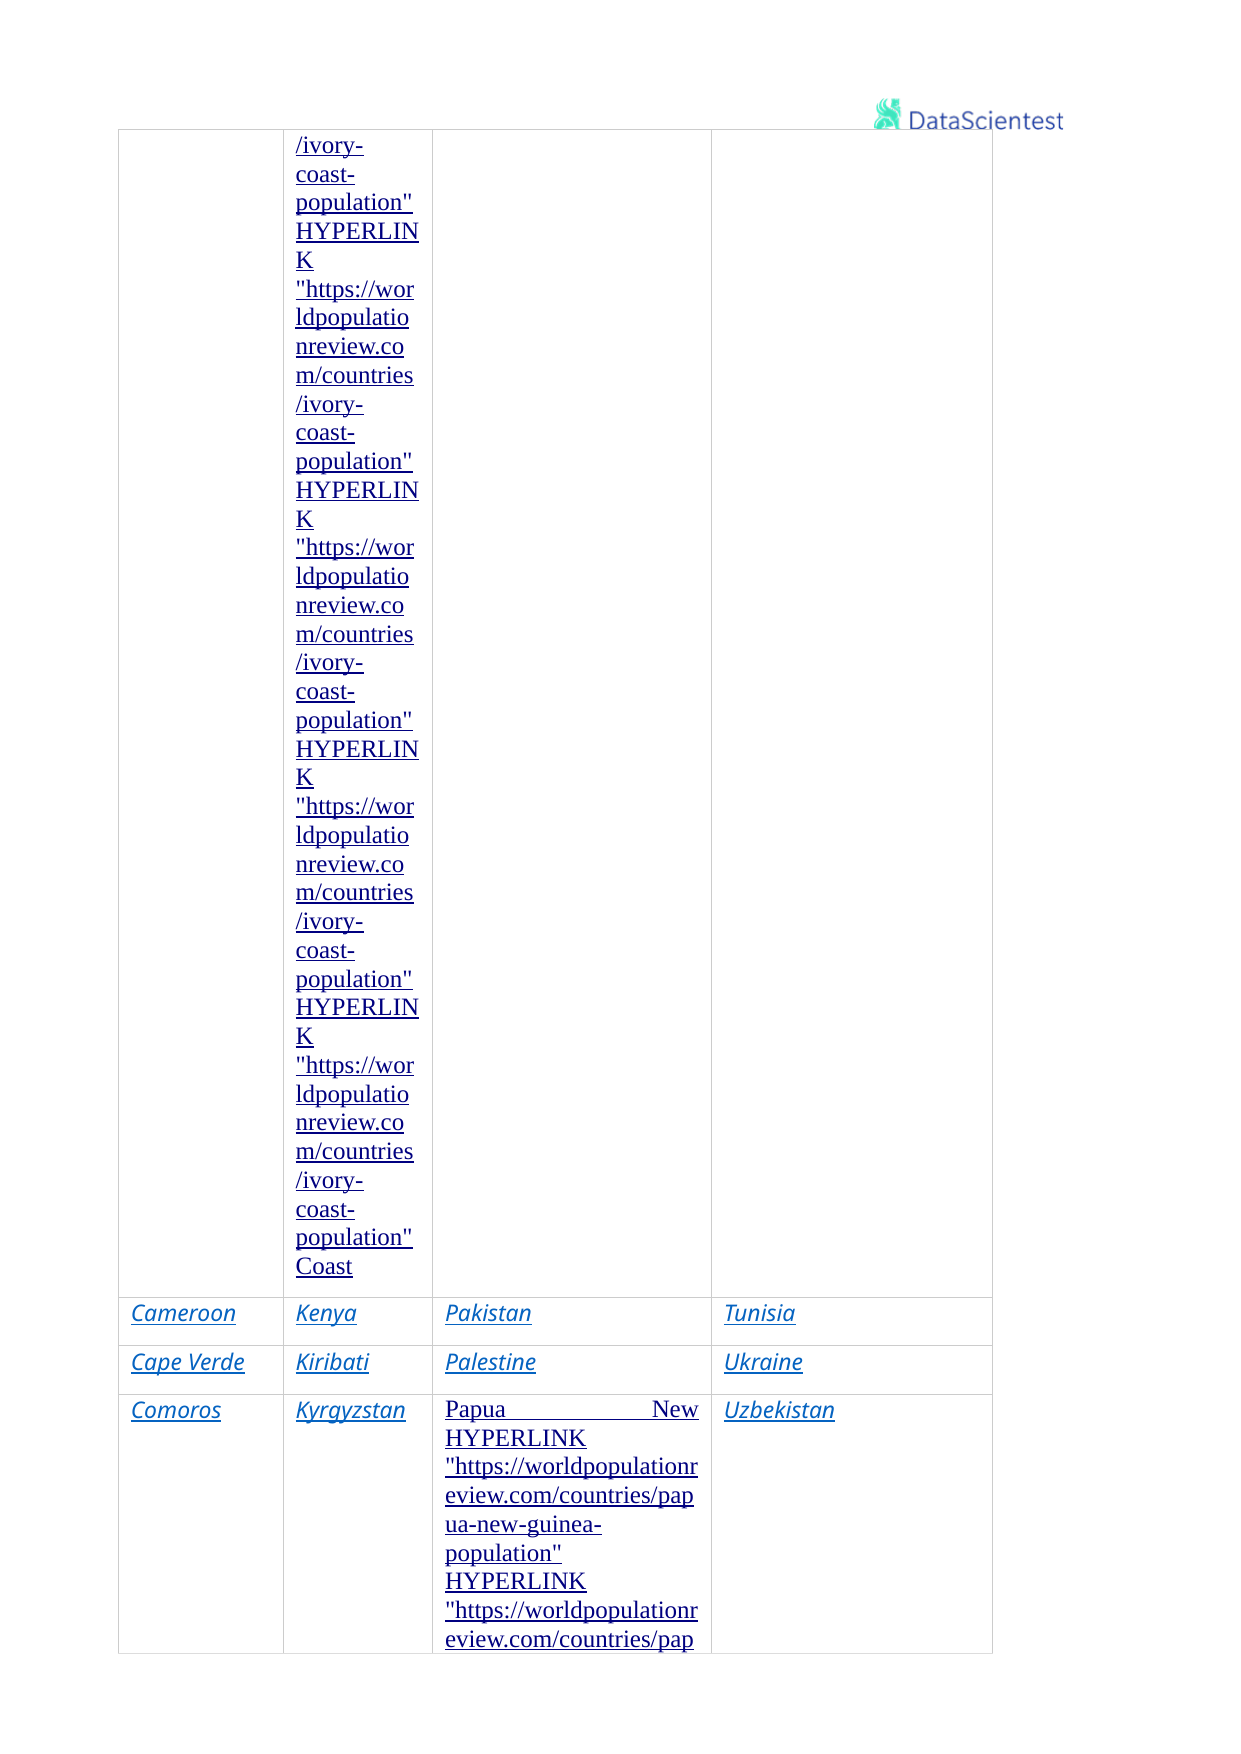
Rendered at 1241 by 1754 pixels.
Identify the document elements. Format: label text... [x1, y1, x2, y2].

table_cell [712, 130, 992, 1297]
table_cell [119, 130, 283, 1297]
table_cell Kiribati [284, 1346, 432, 1393]
table_cell Tunisia [712, 1298, 992, 1345]
table_cell Palestine [433, 1346, 711, 1393]
table_cell Kenya [284, 1298, 432, 1345]
table_cell Cape Verde [119, 1346, 283, 1393]
table_cell [433, 130, 711, 1297]
table_cell /ivory-coast-population" HYPERLINK "https://worldpopulationreview.com/countries/ivory-coast-population" HYPERLINK "https://worldpopulationreview.com/countries/ivory-coast-population" HYPERLINK "https://worldpopulationreview.com/countries/ivory-coast-population" HYPERLINK "https://worldpopulationreview.com/countries/ivory-coast-population"Coast [284, 130, 432, 1297]
table_cell Kyrgyzstan [284, 1395, 432, 1653]
table_cell Comoros [119, 1395, 283, 1653]
table_cell Uzbekistan [712, 1395, 992, 1653]
table_cell Pakistan [433, 1298, 711, 1345]
table_cell Cameroon [119, 1298, 283, 1345]
table_cell Papua New HYPERLINK "https://worldpopulationreview.com/countries/papua-new-guinea-population" HYPERLINK "https://worldpopulationreview.com/countries/pap [433, 1395, 711, 1653]
table_cell Ukraine [712, 1346, 992, 1393]
